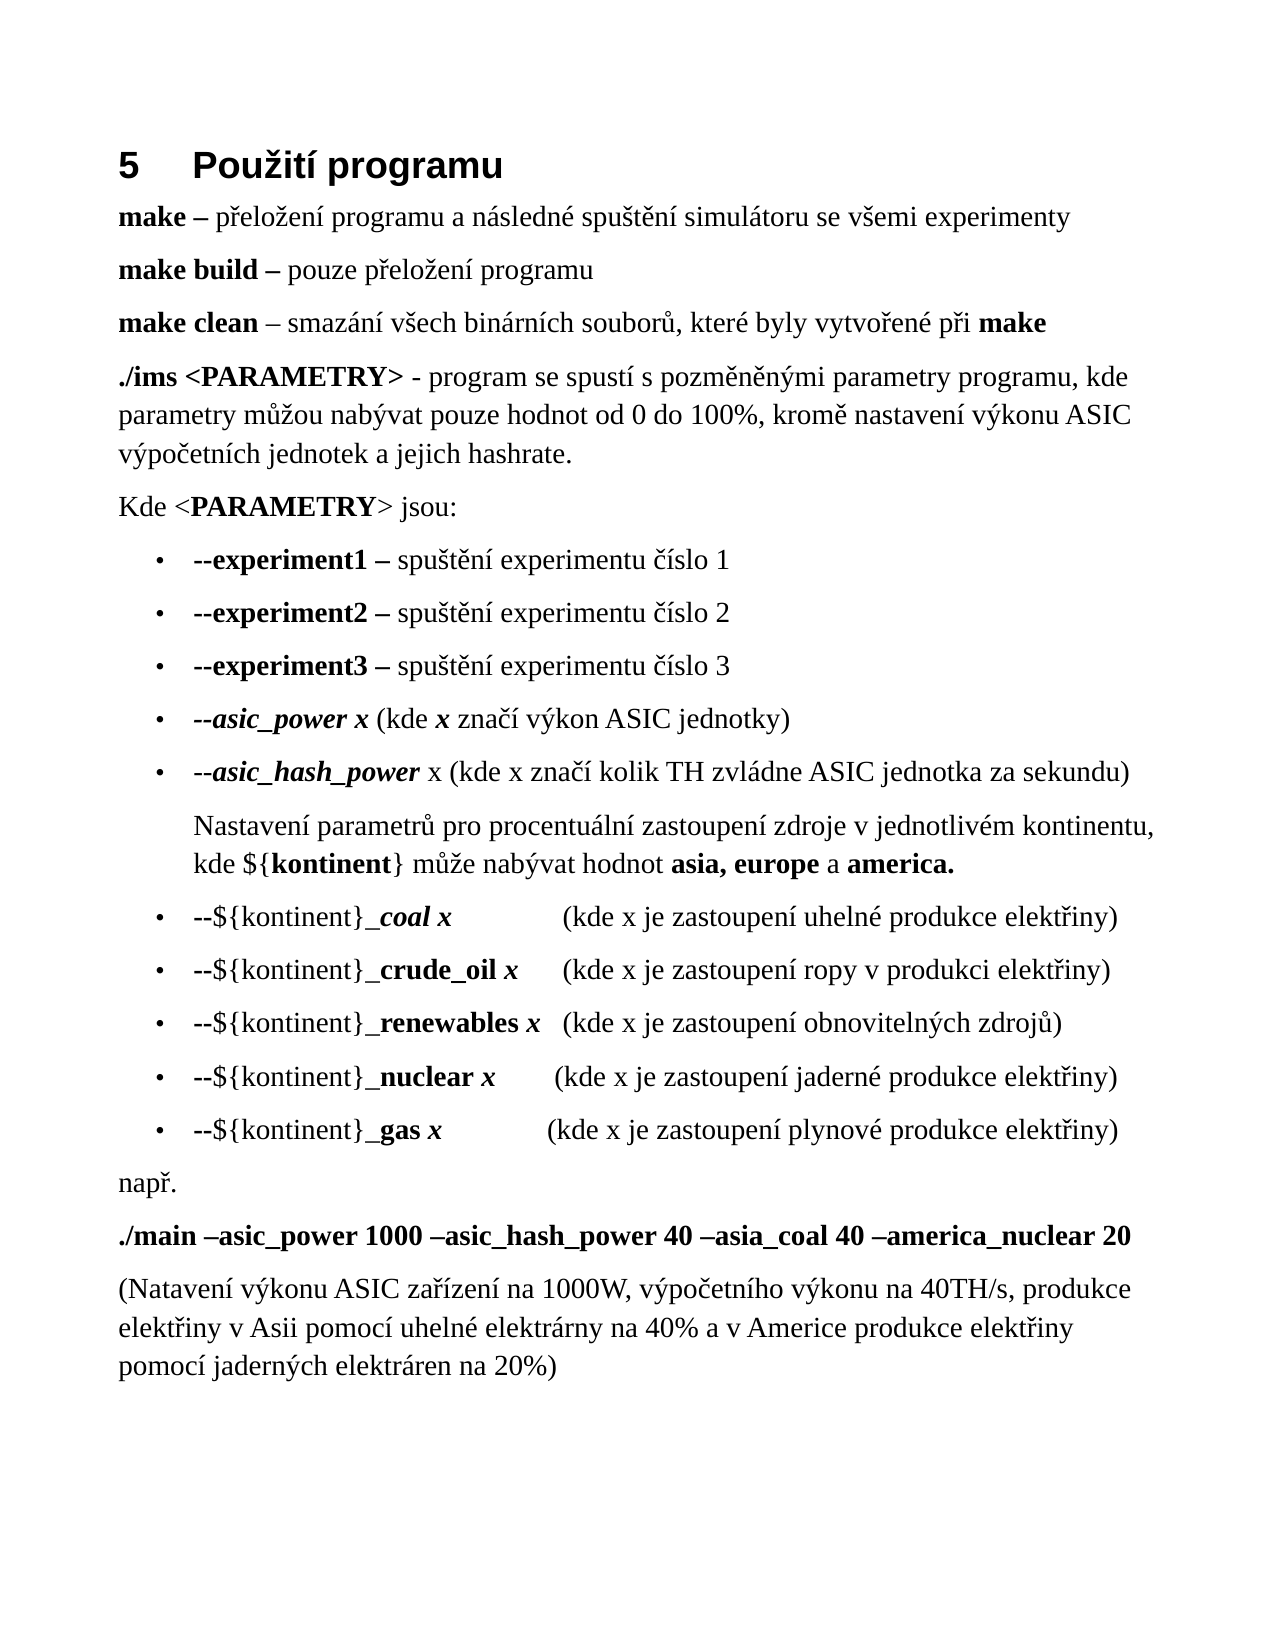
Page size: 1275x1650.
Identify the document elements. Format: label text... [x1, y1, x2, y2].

text (Natavení výkonu ASIC zařízení na 1000W, výpočetního výkonu na 40TH/s, produkce elektřiny v Asii pomocí uhelné elektrárny na 40% a v Americe produkce elektřiny pomocí jaderných elektráren na 20%) [118, 1271, 1157, 1382]
list --experiment1 – spuštění experimentu číslo 1 [156, 542, 1157, 576]
list --${kontinent}_coal x (kde x je zastoupení uhelné produkce elektřiny) [156, 899, 1157, 933]
text make build – pouze přeložení programu [118, 252, 1157, 286]
text např. [118, 1165, 1157, 1198]
list --asic_power x (kde x značí výkon ASIC jednotky) [156, 701, 1157, 735]
list --${kontinent}_gas x (kde x je zastoupení plynové produkce elektřiny) [156, 1112, 1157, 1145]
text ./main –asic_power 1000 –asic_hash_power 40 –asia_coal 40 –america_nuclear 20 [118, 1218, 1157, 1252]
list --${kontinent}_renewables x (kde x je zastoupení obnovitelných zdrojů) [156, 1006, 1157, 1039]
subtitle Použití programu [118, 143, 1157, 187]
list --asic_hash_power x (kde x značí kolik TH zvládne ASIC jednotka za sekundu) [156, 754, 1157, 788]
text make – přeložení programu a následné spuštění simulátoru se všemi experimenty [118, 199, 1157, 233]
list --experiment2 – spuštění experimentu číslo 2 [156, 595, 1157, 629]
list --experiment3 – spuštění experimentu číslo 3 [156, 648, 1157, 682]
text Kde <PARAMETRY> jsou: [118, 489, 1157, 522]
list Nastavení parametrů pro procentuální zastoupení zdroje v jednotlivém kontinentu, kde ${kontinent} může nabývat hodnot asia, europe a america. [156, 808, 1157, 880]
list --${kontinent}_nuclear x (kde x je zastoupení jaderné produkce elektřiny) [156, 1059, 1157, 1092]
text ./ims <PARAMETRY> - program se spustí s pozměněnými parametry programu, kde parametry můžou nabývat pouze hodnot od 0 do 100%, kromě nastavení výkonu ASIC výpočetních jednotek a jejich hashrate. [118, 359, 1157, 469]
text make clean – smazání všech binárních souborů, které byly vytvořené při make [118, 306, 1157, 339]
list --${kontinent}_crude_oil x (kde x je zastoupení ropy v produkci elektřiny) [156, 952, 1157, 986]
